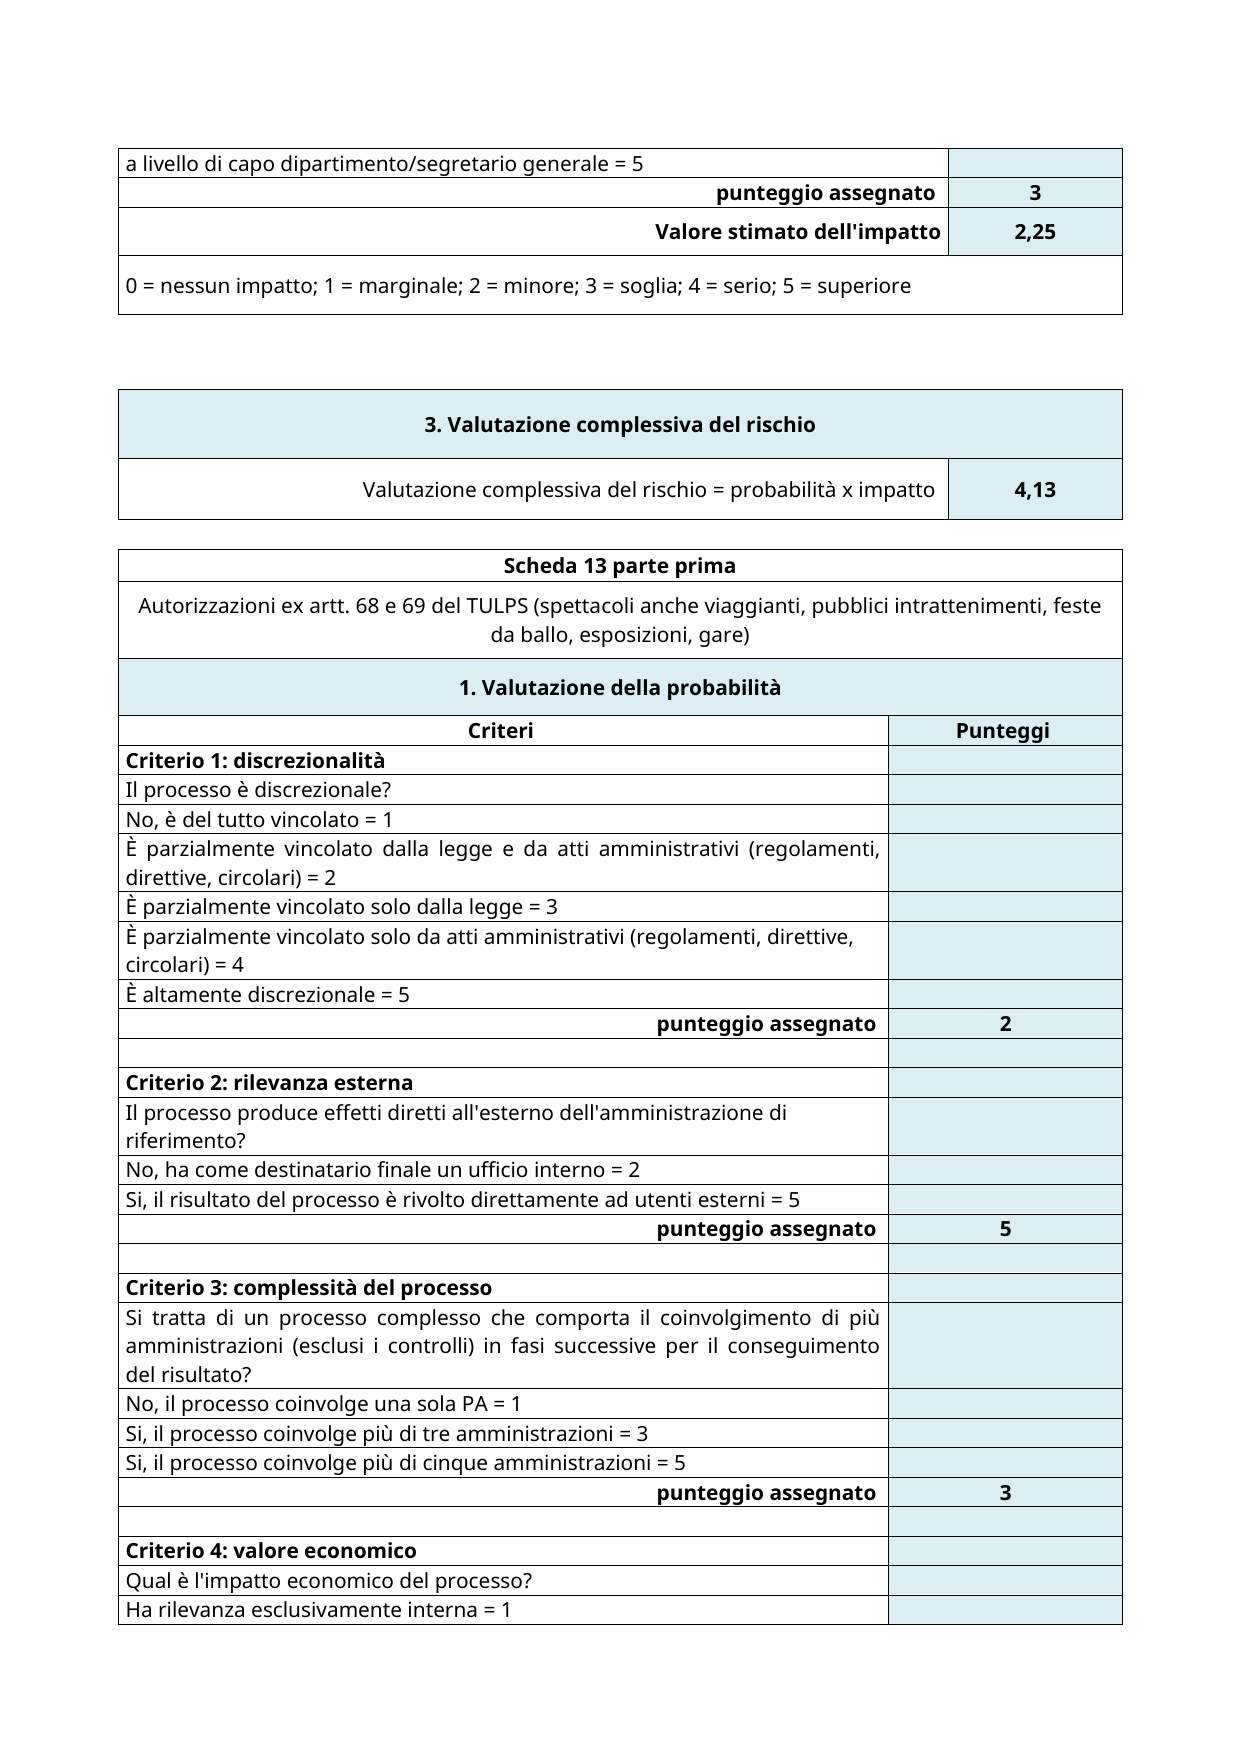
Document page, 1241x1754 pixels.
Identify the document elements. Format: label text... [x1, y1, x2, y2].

table_cell Criteri [119, 716, 888, 745]
table_cell Il processo è discrezionale? [119, 775, 888, 804]
table_cell È parzialmente vincolato solo dalla legge = 3 [119, 892, 888, 921]
table_cell 5 [889, 1215, 1122, 1243]
table_cell [889, 1185, 1122, 1213]
table_cell No, ha come destinatario finale un ufficio interno = 2 [119, 1156, 888, 1184]
table_cell No, il processo coinvolge una sola PA = 1 [119, 1389, 888, 1418]
table_cell [889, 1537, 1122, 1565]
table_cell Qual è l'impatto economico del processo? [119, 1566, 888, 1594]
table_cell [889, 1039, 1122, 1067]
table_cell 2,25 [949, 208, 1122, 255]
table_cell a livello di capo dipartimento/segretario generale = 5 [119, 149, 948, 177]
table_cell [948, 315, 1122, 389]
table_cell punteggio assegnato [119, 1478, 888, 1506]
table_cell [889, 1389, 1122, 1418]
table_cell È parzialmente vincolato solo da atti amministrativi (regolamenti, direttive, circolari) = 4 [119, 922, 888, 979]
table_cell [118, 315, 948, 389]
table_cell [889, 805, 1122, 833]
table_cell È altamente discrezionale = 5 [119, 980, 888, 1008]
table_cell punteggio assegnato [119, 1009, 888, 1038]
table_cell [889, 1244, 1122, 1272]
table_cell Si, il processo coinvolge più di tre amministrazioni = 3 [119, 1419, 888, 1447]
table_cell punteggio assegnato [119, 178, 948, 207]
table_cell Valore stimato dell'impatto [119, 208, 948, 255]
table_cell [949, 149, 1122, 177]
table_cell [889, 1098, 1122, 1154]
table_cell 1. Valutazione della probabilità [119, 659, 1122, 715]
table_cell Autorizzazioni ex artt. 68 e 69 del TULPS (spettacoli anche viaggianti, pubblici intrattenimenti, feste da ballo, esposizioni, gare) [119, 582, 1122, 658]
table_cell Il processo produce effetti diretti all'esterno dell'amministrazione di riferimento? [119, 1098, 888, 1154]
table_cell È parzialmente vincolato dalla legge e da atti amministrativi (regolamenti, direttive, circolari) = 2 [119, 834, 888, 891]
table_cell [889, 1274, 1122, 1302]
table_cell 4,13 [949, 459, 1122, 519]
table_cell Si, il processo coinvolge più di cinque amministrazioni = 5 [119, 1448, 888, 1477]
table_cell [889, 1566, 1122, 1594]
table_cell [889, 746, 1122, 774]
table_cell 3 [949, 178, 1122, 207]
table_cell No, è del tutto vincolato = 1 [119, 805, 888, 833]
table_cell Criterio 1: discrezionalità [119, 746, 888, 774]
table_cell [889, 1303, 1122, 1388]
table_cell Punteggi [889, 716, 1122, 745]
table_cell [889, 1448, 1122, 1477]
table_cell Criterio 4: valore economico [119, 1537, 888, 1565]
table_header Scheda 13 parte prima [119, 550, 1122, 581]
table_cell Si tratta di un processo complesso che comporta il coinvolgimento di più amministrazioni (esclusi i controlli) in fasi successive per il conseguimento del risultato? [119, 1303, 888, 1388]
table_cell punteggio assegnato [119, 1215, 888, 1243]
table_cell Si, il risultato del processo è rivolto direttamente ad utenti esterni = 5 [119, 1185, 888, 1213]
table_cell 2 [889, 1009, 1122, 1038]
table_cell [889, 834, 1122, 891]
table_cell [889, 1419, 1122, 1447]
table_cell [119, 1244, 888, 1272]
table_cell 3 [889, 1478, 1122, 1506]
table_cell Criterio 3: complessità del processo [119, 1274, 888, 1302]
table_cell 0 = nessun impatto; 1 = marginale; 2 = minore; 3 = soglia; 4 = serio; 5 = superiore [119, 256, 1122, 314]
table_cell [889, 892, 1122, 921]
table_cell [889, 775, 1122, 804]
table_cell 3. Valutazione complessiva del rischio [119, 390, 1122, 458]
table_cell [119, 1507, 888, 1536]
table_cell [889, 1068, 1122, 1097]
table_cell [889, 1596, 1122, 1624]
table_cell [889, 1156, 1122, 1184]
table_cell [889, 980, 1122, 1008]
table_cell Criterio 2: rilevanza esterna [119, 1068, 888, 1097]
table_cell [889, 1507, 1122, 1536]
table_cell Ha rilevanza esclusivamente interna = 1 [119, 1596, 888, 1624]
table_cell [119, 1039, 888, 1067]
table_cell [889, 922, 1122, 979]
table_cell Valutazione complessiva del rischio = probabilità x impatto [119, 459, 948, 519]
